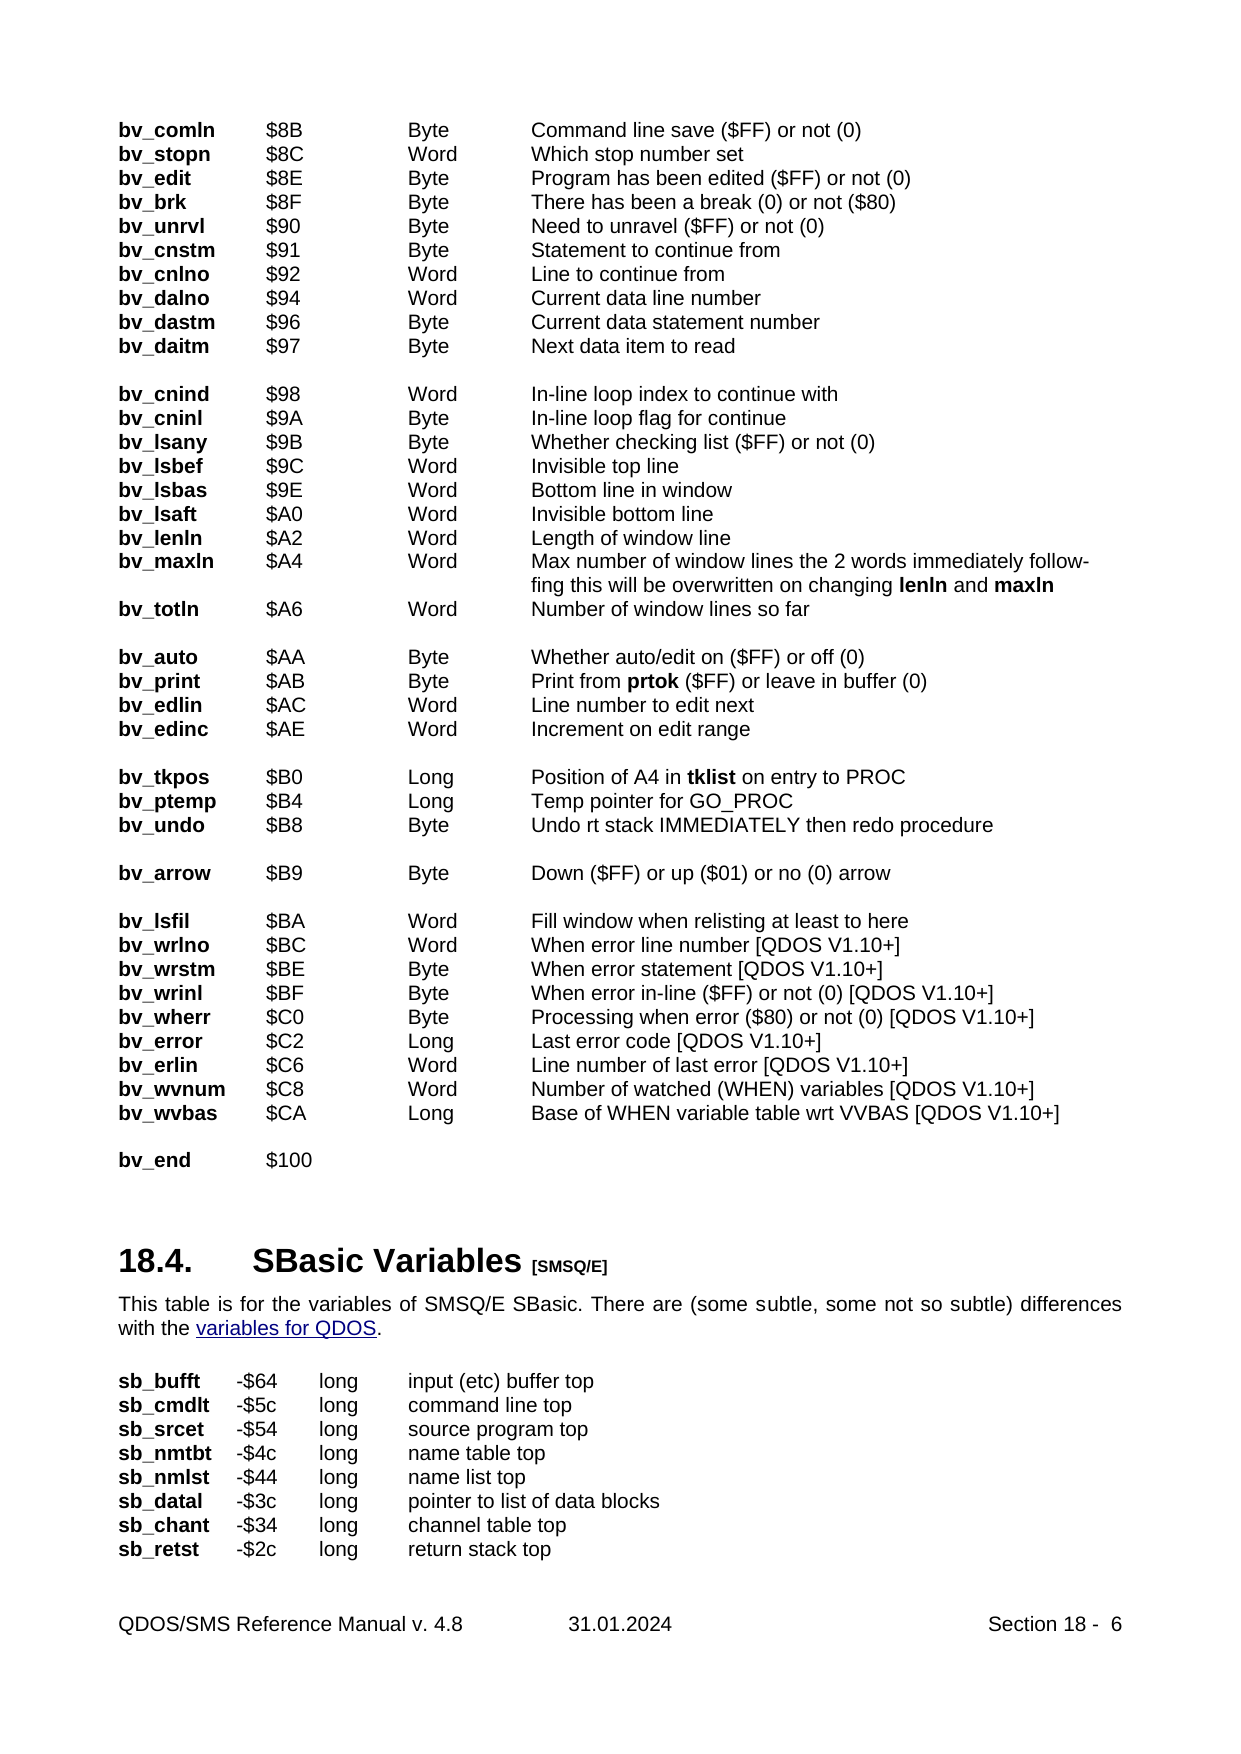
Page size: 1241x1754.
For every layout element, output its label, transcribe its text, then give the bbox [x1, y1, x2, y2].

table_cell Byte [408, 238, 531, 262]
table_cell Byte [408, 310, 531, 334]
table_cell $A6 [266, 597, 408, 621]
table_cell Byte [408, 334, 531, 358]
table_header input (etc) buffer top [408, 1369, 1122, 1393]
table_cell bv_wvbas [118, 1100, 266, 1124]
table_cell [266, 741, 408, 765]
table_cell bv_totln [118, 597, 266, 621]
table_cell Long [408, 1100, 531, 1124]
table_cell Command line save ($FF) or not (0) [531, 118, 1122, 142]
table_header long [319, 1369, 408, 1393]
table_cell [118, 885, 266, 909]
table_cell [408, 1124, 531, 1148]
table_cell Word [408, 478, 531, 501]
table_cell $B4 [266, 789, 408, 813]
table_cell bv_unrvl [118, 214, 266, 238]
table_cell Long [408, 765, 531, 789]
table_cell bv_wrinl [118, 981, 266, 1004]
table_cell bv_comln [118, 118, 266, 142]
table_cell $9B [266, 430, 408, 453]
table_cell [531, 741, 1122, 765]
table_cell long [319, 1417, 408, 1441]
table_cell -$2c [236, 1537, 319, 1561]
table_cell $9A [266, 406, 408, 429]
table_cell Current data statement number [531, 310, 1122, 334]
table_cell [118, 837, 266, 861]
table_cell Invisible top line [531, 454, 1122, 477]
table_cell Word [408, 549, 531, 597]
table_cell Invisible bottom line [531, 501, 1122, 525]
table_cell Processing when error ($80) or not (0) [QDOS V1.10+] [531, 1005, 1122, 1028]
table_cell [118, 741, 266, 765]
table_cell $98 [266, 382, 408, 406]
table_cell Max number of window lines the 2 words immediately follow- fing this will be overwritten on changing lenln and maxln [531, 549, 1122, 597]
table_cell Line number of last error [QDOS V1.10+] [531, 1053, 1122, 1076]
table_cell pointer to list of data blocks [408, 1489, 1122, 1513]
table_cell bv_lsaft [118, 501, 266, 525]
table_cell sb_nmlst [118, 1465, 236, 1489]
table_cell bv_lenln [118, 525, 266, 549]
table_cell $8E [266, 166, 408, 190]
table_cell [531, 837, 1122, 861]
table_cell Long [408, 789, 531, 813]
table_cell bv_lsfil [118, 909, 266, 933]
table_cell [266, 621, 408, 645]
table_cell [531, 1148, 1122, 1172]
table_cell $92 [266, 262, 408, 286]
table_cell Current data line number [531, 286, 1122, 310]
table_cell Word [408, 525, 531, 549]
table_cell $97 [266, 334, 408, 358]
table_cell bv_cnlno [118, 262, 266, 286]
table_cell Byte [408, 813, 531, 837]
table_cell Undo rt stack IMMEDIATELY then redo procedure [531, 813, 1122, 837]
table_cell $A2 [266, 525, 408, 549]
table_cell Byte [408, 957, 531, 981]
table_cell $CA [266, 1100, 408, 1124]
table_cell Byte [408, 118, 531, 142]
table_cell bv_lsbas [118, 478, 266, 501]
table_cell $91 [266, 238, 408, 262]
table_cell sb_nmtbt [118, 1441, 236, 1465]
table_cell bv_edit [118, 166, 266, 190]
table_cell Word [408, 262, 531, 286]
table_cell $C8 [266, 1076, 408, 1100]
table_cell [408, 621, 531, 645]
table_cell Byte [408, 669, 531, 693]
table_cell [408, 358, 531, 382]
table_cell bv_lsany [118, 430, 266, 453]
table_cell [408, 837, 531, 861]
table_cell $AA [266, 645, 408, 669]
table_cell sb_srcet [118, 1417, 236, 1441]
table_cell Byte [408, 1005, 531, 1028]
table_cell $AB [266, 669, 408, 693]
table_cell $C2 [266, 1029, 408, 1052]
table_cell $8B [266, 118, 408, 142]
table_cell bv_cninl [118, 406, 266, 429]
table_cell Word [408, 1076, 531, 1100]
table_cell bv_brk [118, 190, 266, 214]
table_cell Word [408, 717, 531, 741]
table_cell [266, 885, 408, 909]
table_cell Base of WHEN variable table wrt VVBAS [QDOS V1.10+] [531, 1100, 1122, 1124]
table_cell $8C [266, 142, 408, 166]
table_cell $C0 [266, 1005, 408, 1028]
table_cell When error in-line ($FF) or not (0) [QDOS V1.10+] [531, 981, 1122, 1004]
table_cell bv_maxln [118, 549, 266, 597]
table_cell There has been a break (0) or not ($80) [531, 190, 1122, 214]
table_cell bv_stopn [118, 142, 266, 166]
table_cell name table top [408, 1441, 1122, 1465]
table_cell $AE [266, 717, 408, 741]
table_cell sb_cmdlt [118, 1393, 236, 1417]
table_cell Need to unravel ($FF) or not (0) [531, 214, 1122, 238]
table_cell $AC [266, 693, 408, 717]
table_cell In-line loop index to continue with [531, 382, 1122, 406]
table_cell Word [408, 909, 531, 933]
table_cell bv_error [118, 1029, 266, 1052]
table_cell -$3c [236, 1489, 319, 1513]
table_cell Word [408, 501, 531, 525]
table_cell $100 [266, 1148, 408, 1172]
table_cell command line top [408, 1393, 1122, 1417]
table_cell bv_cnind [118, 382, 266, 406]
table_cell $A0 [266, 501, 408, 525]
table_cell -$34 [236, 1513, 319, 1537]
table_cell bv_cnstm [118, 238, 266, 262]
table_cell $C6 [266, 1053, 408, 1076]
table_cell long [319, 1465, 408, 1489]
table_cell Byte [408, 430, 531, 453]
table_cell [266, 837, 408, 861]
table_cell bv_dastm [118, 310, 266, 334]
table_cell Byte [408, 190, 531, 214]
table_cell bv_daitm [118, 334, 266, 358]
table_cell Word [408, 382, 531, 406]
table_cell bv_lsbef [118, 454, 266, 477]
table_cell source program top [408, 1417, 1122, 1441]
table_cell bv_erlin [118, 1053, 266, 1076]
table_cell bv_auto [118, 645, 266, 669]
table_cell Whether auto/edit on ($FF) or off (0) [531, 645, 1122, 669]
table_cell Temp pointer for GO_PROC [531, 789, 1122, 813]
table_cell Line to continue from [531, 262, 1122, 286]
table_cell Increment on edit range [531, 717, 1122, 741]
table_cell bv_print [118, 669, 266, 693]
table_cell $B8 [266, 813, 408, 837]
table_cell bv_edlin [118, 693, 266, 717]
table_cell [118, 1124, 266, 1148]
table_cell [118, 358, 266, 382]
table_cell Byte [408, 166, 531, 190]
table_cell bv_tkpos [118, 765, 266, 789]
table_cell long [319, 1441, 408, 1465]
table_cell Number of window lines so far [531, 597, 1122, 621]
table_cell [408, 885, 531, 909]
table_cell sb_datal [118, 1489, 236, 1513]
table_cell When error statement [QDOS V1.10+] [531, 957, 1122, 981]
table_cell Last error code [QDOS V1.10+] [531, 1029, 1122, 1052]
table_cell bv_edinc [118, 717, 266, 741]
table_cell long [319, 1513, 408, 1537]
table_header -$64 [236, 1369, 319, 1393]
table_cell Next data item to read [531, 334, 1122, 358]
table_cell Word [408, 1053, 531, 1076]
table_cell Word [408, 286, 531, 310]
table_cell Statement to continue from [531, 238, 1122, 262]
table_cell long [319, 1537, 408, 1561]
table_cell Number of watched (WHEN) variables [QDOS V1.10+] [531, 1076, 1122, 1100]
table_cell Length of window line [531, 525, 1122, 549]
table_cell Byte [408, 645, 531, 669]
table_cell $9C [266, 454, 408, 477]
subtitle SBasic Variables [SMSQ/E] [118, 1241, 1122, 1280]
table_cell bv_undo [118, 813, 266, 837]
table_cell Bottom line in window [531, 478, 1122, 501]
table_cell $BE [266, 957, 408, 981]
table_cell [118, 621, 266, 645]
table_cell Line number to edit next [531, 693, 1122, 717]
table_cell Print from prtok ($FF) or leave in buffer (0) [531, 669, 1122, 693]
table_cell Word [408, 597, 531, 621]
table_cell [531, 621, 1122, 645]
table_cell [531, 1124, 1122, 1148]
table_cell -$44 [236, 1465, 319, 1489]
table_cell sb_retst [118, 1537, 236, 1561]
table_cell bv_wvnum [118, 1076, 266, 1100]
table_cell bv_wrstm [118, 957, 266, 981]
table_cell $B0 [266, 765, 408, 789]
table_cell Word [408, 454, 531, 477]
table_cell -$4c [236, 1441, 319, 1465]
table_cell bv_wrlno [118, 933, 266, 957]
table_cell Fill window when relisting at least to here [531, 909, 1122, 933]
table_cell long [319, 1489, 408, 1513]
table_cell [408, 741, 531, 765]
table_cell Byte [408, 861, 531, 885]
table_cell $B9 [266, 861, 408, 885]
table_cell [266, 1124, 408, 1148]
table_cell -$54 [236, 1417, 319, 1441]
table_cell bv_wherr [118, 1005, 266, 1028]
table_cell [408, 1148, 531, 1172]
table_cell $BC [266, 933, 408, 957]
table_cell bv_arrow [118, 861, 266, 885]
table_cell Down ($FF) or up ($01) or no (0) arrow [531, 861, 1122, 885]
table_cell sb_chant [118, 1513, 236, 1537]
table_cell Long [408, 1029, 531, 1052]
table_cell Whether checking list ($FF) or not (0) [531, 430, 1122, 453]
table_cell long [319, 1393, 408, 1417]
table_cell Position of A4 in tklist on entry to PROC [531, 765, 1122, 789]
table_cell name list top [408, 1465, 1122, 1489]
table_cell bv_end [118, 1148, 266, 1172]
table_cell return stack top [408, 1537, 1122, 1561]
table_cell Program has been edited ($FF) or not (0) [531, 166, 1122, 190]
table_cell [531, 885, 1122, 909]
table_cell $BA [266, 909, 408, 933]
table_cell [531, 358, 1122, 382]
table_cell $90 [266, 214, 408, 238]
table_cell When error line number [QDOS V1.10+] [531, 933, 1122, 957]
table_cell $96 [266, 310, 408, 334]
table_cell Word [408, 933, 531, 957]
table_cell Word [408, 693, 531, 717]
table_cell Byte [408, 406, 531, 429]
table_cell In-line loop flag for continue [531, 406, 1122, 429]
table_cell $BF [266, 981, 408, 1004]
table_cell bv_dalno [118, 286, 266, 310]
table_cell $9E [266, 478, 408, 501]
table_cell -$5c [236, 1393, 319, 1417]
table_cell Byte [408, 214, 531, 238]
table_cell [266, 358, 408, 382]
text This table is for the variables of SMSQ/E SBasic. There are (some subtle, some not so subtle) differences with the variables for QDOS. [118, 1292, 1122, 1340]
table_cell Which stop number set [531, 142, 1122, 166]
table_cell Byte [408, 981, 531, 1004]
table_cell $8F [266, 190, 408, 214]
table_cell $A4 [266, 549, 408, 597]
table_cell Word [408, 142, 531, 166]
table_header sb_bufft [118, 1369, 236, 1393]
table_cell bv_ptemp [118, 789, 266, 813]
table_cell channel table top [408, 1513, 1122, 1537]
table_cell $94 [266, 286, 408, 310]
